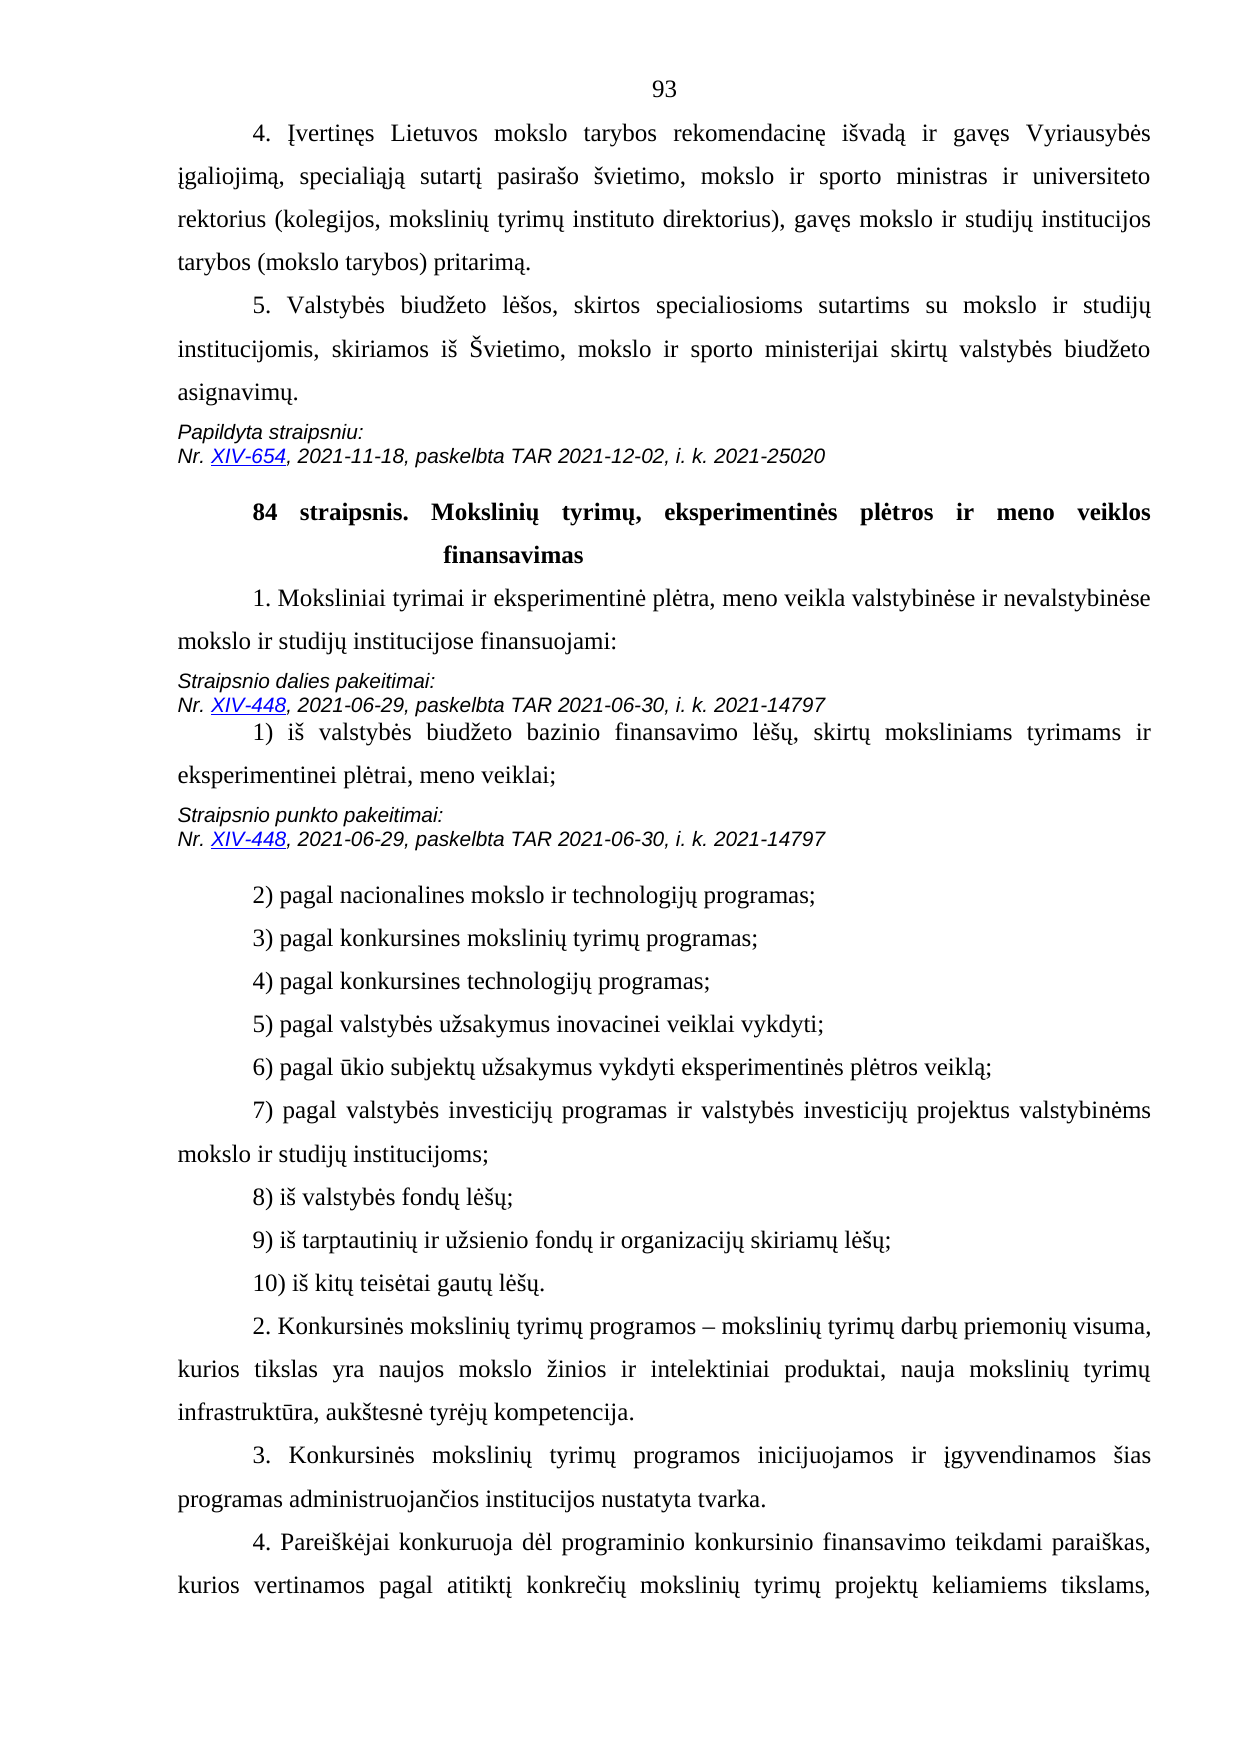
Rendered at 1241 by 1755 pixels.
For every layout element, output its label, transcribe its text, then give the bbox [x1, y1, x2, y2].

text 3) pagal konkursines mokslinių tyrimų programas; [177, 923, 1152, 952]
text 2. Konkursinės mokslinių tyrimų programos – mokslinių tyrimų darbų priemonių visuma, kurios tikslas yra naujos mokslo žinios ir intelektiniai produktai, nauja mokslinių tyrimų infrastruktūra, aukštesnė tyrėjų kompetencija. [177, 1311, 1152, 1426]
text Nr. XIV-448, 2021-06-29, paskelbta TAR 2021-06-30, i. k. 2021-14797 [177, 693, 1152, 717]
text 5. Valstybės biudžeto lėšos, skirtos specialiosioms sutartims su mokslo ir studijų institucijomis, skiriamos iš Švietimo, mokslo ir sporto ministerijai skirtų valstybės biudžeto asignavimų. [177, 291, 1152, 406]
text 4. Pareiškėjai konkuruoja dėl programinio konkursinio finansavimo teikdami paraiškas, kurios vertinamos pagal atitiktį konkrečių mokslinių tyrimų projektų keliamiems tikslams, [177, 1527, 1152, 1599]
text Nr. XIV-448, 2021-06-29, paskelbta TAR 2021-06-30, i. k. 2021-14797 [177, 827, 1152, 851]
text 6) pagal ūkio subjektų užsakymus vykdyti eksperimentinės plėtros veiklą; [177, 1052, 1152, 1081]
text 4. Įvertinęs Lietuvos mokslo tarybos rekomendacinę išvadą ir gavęs Vyriausybės įgaliojimą, specialiąją sutartį pasirašo švietimo, mokslo ir sporto ministras ir universiteto rektorius (kolegijos, mokslinių tyrimų instituto direktorius), gavęs mokslo ir studijų institucijos tarybos (mokslo tarybos) pritarimą. [177, 118, 1152, 276]
text 10) iš kitų teisėtai gautų lėšų. [177, 1268, 1152, 1297]
text Straipsnio punkto pakeitimai: [177, 803, 1152, 827]
text Straipsnio dalies pakeitimai: [177, 669, 1152, 693]
text 7) pagal valstybės investicijų programas ir valstybės investicijų projektus valstybinėms mokslo ir studijų institucijoms; [177, 1096, 1152, 1167]
text 84 straipsnis. Mokslinių tyrimų, eksperimentinės plėtros ir meno veiklos finansavimas [252, 497, 1152, 568]
text 1. Moksliniai tyrimai ir eksperimentinė plėtra, meno veikla valstybinėse ir nevalstybinėse mokslo ir studijų institucijose finansuojami: [177, 583, 1152, 655]
text 4) pagal konkursines technologijų programas; [177, 966, 1152, 995]
text Nr. XIV-654, 2021-11-18, paskelbta TAR 2021-12-02, i. k. 2021-25020 [177, 444, 1152, 468]
text 9) iš tarptautinių ir užsienio fondų ir organizacijų skiriamų lėšų; [177, 1225, 1152, 1254]
text Papildyta straipsniu: [177, 420, 1152, 444]
text 1) iš valstybės biudžeto bazinio finansavimo lėšų, skirtų moksliniams tyrimams ir eksperimentinei plėtrai, meno veiklai; [177, 717, 1152, 789]
text 8) iš valstybės fondų lėšų; [177, 1182, 1152, 1211]
text 2) pagal nacionalines mokslo ir technologijų programas; [177, 880, 1152, 909]
text 5) pagal valstybės užsakymus inovacinei veiklai vykdyti; [177, 1009, 1152, 1038]
text 3. Konkursinės mokslinių tyrimų programos inicijuojamos ir įgyvendinamos šias programas administruojančios institucijos nustatyta tvarka. [177, 1441, 1152, 1512]
